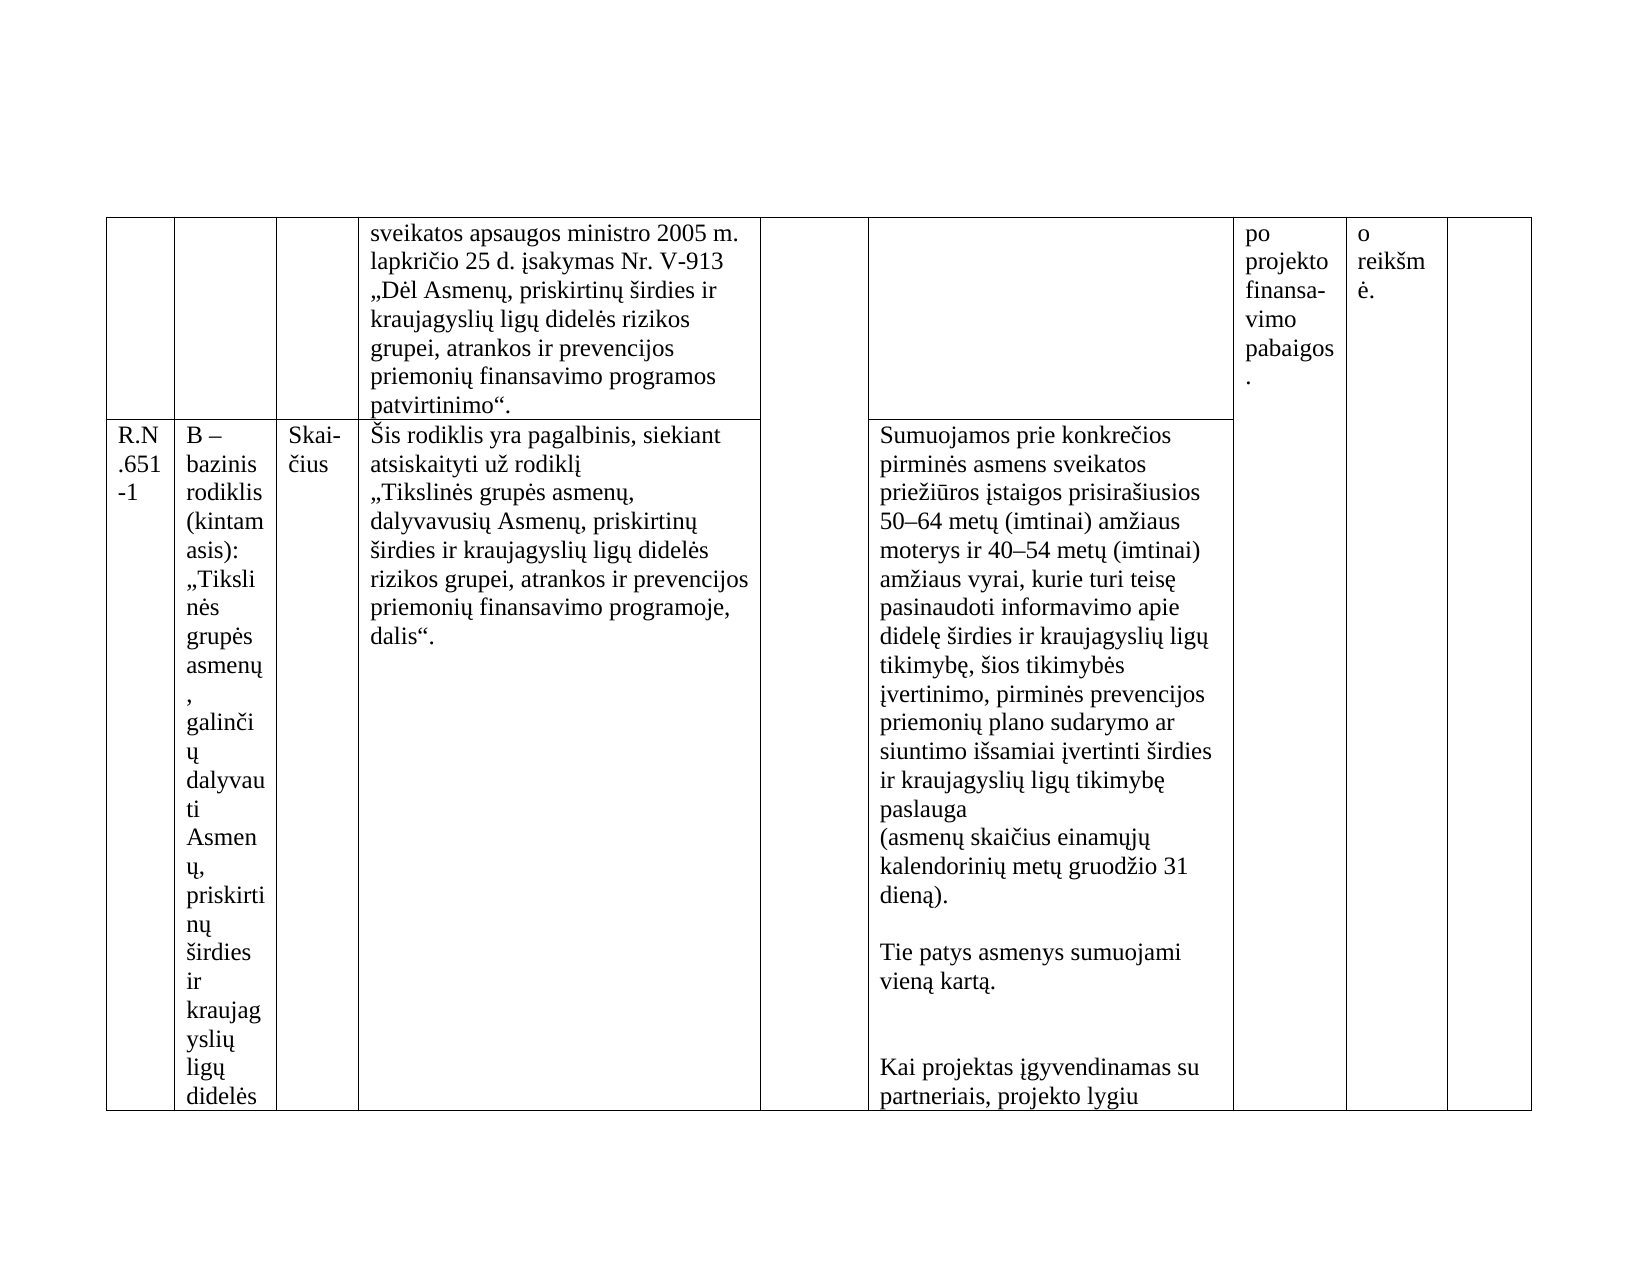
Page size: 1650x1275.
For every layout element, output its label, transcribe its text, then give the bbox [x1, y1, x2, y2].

table_cell [277, 218, 358, 419]
table_cell po projekto finansa-vimo pabaigos. [1234, 218, 1346, 1110]
table_cell o reikšmė. [1347, 218, 1447, 1110]
table_cell Šis rodiklis yra pagalbinis, siekiant atsiskaityti už rodiklį „Tikslinės grupės asmenų, dalyvavusių Asmenų, priskirtinų širdies ir kraujagyslių ligų didelės rizikos grupei, atrankos ir prevencijos priemonių finansavimo programoje, dalis“. [359, 420, 760, 1110]
table_cell [1448, 218, 1531, 1110]
table_cell [175, 218, 276, 419]
table_cell [869, 218, 1233, 419]
table_cell [107, 218, 174, 419]
table_cell sveikatos apsaugos ministro 2005 m. lapkričio 25 d. įsakymas Nr. V-913 „Dėl Asmenų, priskirtinų širdies ir kraujagyslių ligų didelės rizikos grupei, atrankos ir prevencijos priemonių finansavimo programos patvirtinimo“. [359, 218, 760, 419]
table_cell Skai-čius [277, 420, 358, 1110]
table_cell [761, 218, 868, 1110]
table_cell Sumuojamos prie konkrečios pirminės asmens sveikatos priežiūros įstaigos prisirašiusios 50–64 metų (imtinai) amžiaus moterys ir 40–54 metų (imtinai) amžiaus vyrai, kurie turi teisę pasinaudoti informavimo apie didelę širdies ir kraujagyslių ligų tikimybę, šios tikimybės įvertinimo, pirminės prevencijos priemonių plano sudarymo ar siuntimo išsamiai įvertinti širdies ir kraujagyslių ligų tikimybę paslauga (asmenų skaičius einamųjų kalendorinių metų gruodžio 31 dieną). Tie patys asmenys sumuojami vieną kartą. Kai projektas įgyvendinamas su partneriais, projekto lygiu [869, 420, 1233, 1110]
table_cell B – bazinis rodiklis (kintamasis): „Tikslinės grupės asmenų, galinčių dalyvauti Asmenų, priskirtinų širdies ir kraujagyslių ligų didelės [175, 420, 276, 1110]
table_cell R.N.651 -1 [107, 420, 174, 1110]
